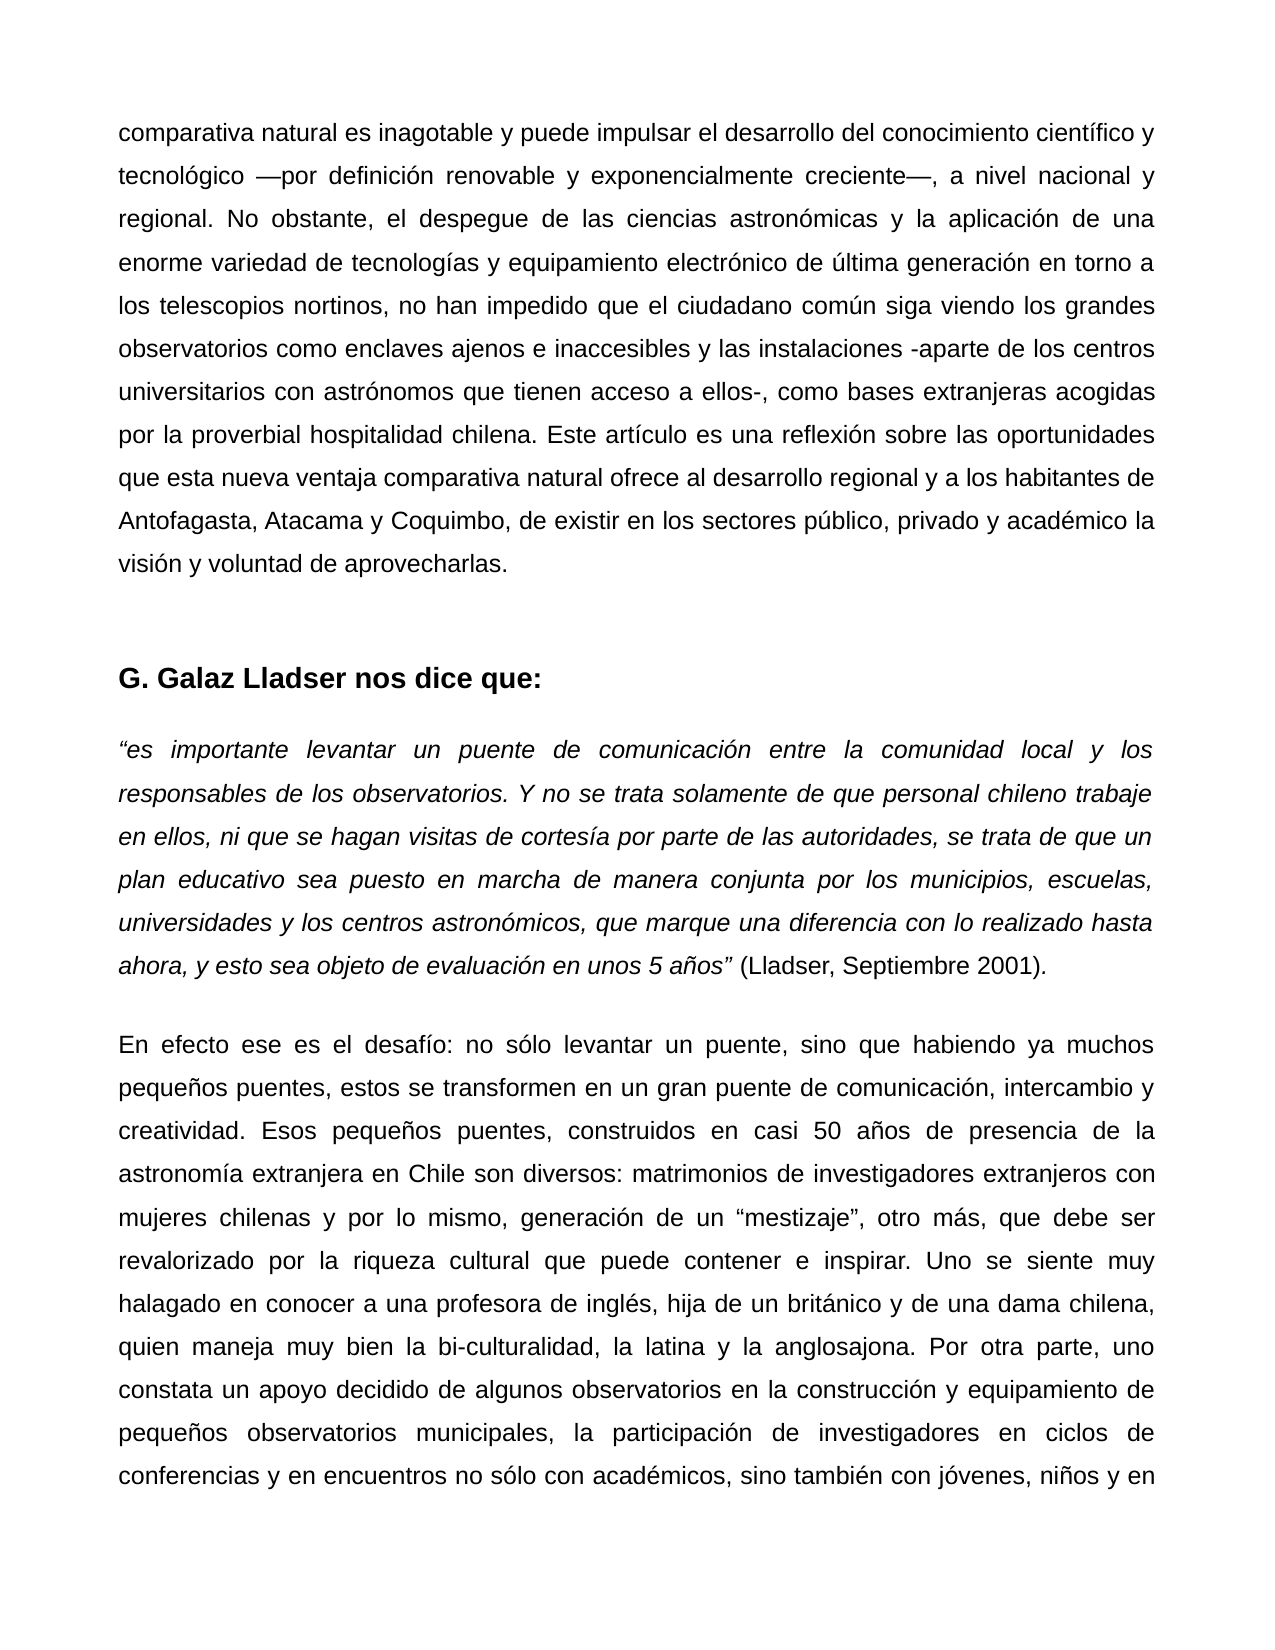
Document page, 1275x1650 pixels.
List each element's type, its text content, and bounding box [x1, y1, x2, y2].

text “es importante levantar un puente de comunicación entre la comunidad local y los responsables de los observatorios. Y no se trata solamente de que personal chileno trabaje en ellos, ni que se hagan visitas de cortesía por parte de las autoridades, se trata de que un plan educativo sea puesto en marcha de manera conjunta por los municipios, escuelas, universidades y los centros astronómicos, que marque una diferencia con lo realizado hasta ahora, y esto sea objeto de evaluación en unos 5 años” (Lladser, Septiembre 2001). [118, 735, 1157, 980]
text En efecto ese es el desafío: no sólo levantar un puente, sino que habiendo ya muchos pequeños puentes, estos se transformen en un gran puente de comunicación, intercambio y creatividad. Esos pequeños puentes, construidos en casi 50 años de presencia de la astronomía extranjera en Chile son diversos: matrimonios de investigadores extranjeros con mujeres chilenas y por lo mismo, generación de un “mestizaje”, otro más, que debe ser revalorizado por la riqueza cultural que puede contener e inspirar. Uno se siente muy halagado en conocer a una profesora de inglés, hija de un británico y de una dama chilena, quien maneja muy bien la bi-culturalidad, la latina y la anglosajona. Por otra parte, uno constata un apoyo decidido de algunos observatorios en la construcción y equipamiento de pequeños observatorios municipales, la participación de investigadores en ciclos de conferencias y en encuentros no sólo con académicos, sino también con jóvenes, niños y en [118, 1030, 1157, 1490]
text comparativa natural es inagotable y puede impulsar el desarrollo del conocimiento científico y tecnológico —por definición renovable y exponencialmente creciente—, a nivel nacional y regional. No obstante, el despegue de las ciencias astronómicas y la aplicación de una enorme variedad de tecnologías y equipamiento electrónico de última generación en torno a los telescopios nortinos, no han impedido que el ciudadano común siga viendo los grandes observatorios como enclaves ajenos e inaccesibles y las instalaciones -aparte de los centros universitarios con astrónomos que tienen acceso a ellos-, como bases extranjeras acogidas por la proverbial hospitalidad chilena. Este artículo es una reflexión sobre las oportunidades que esta nueva ventaja comparativa natural ofrece al desarrollo regional y a los habitantes de Antofagasta, Atacama y Coquimbo, de existir en los sectores público, privado y académico la visión y voluntad de aprovecharlas. [118, 118, 1157, 578]
subtitle G. Galaz Lladser nos dice que: [118, 661, 1157, 694]
